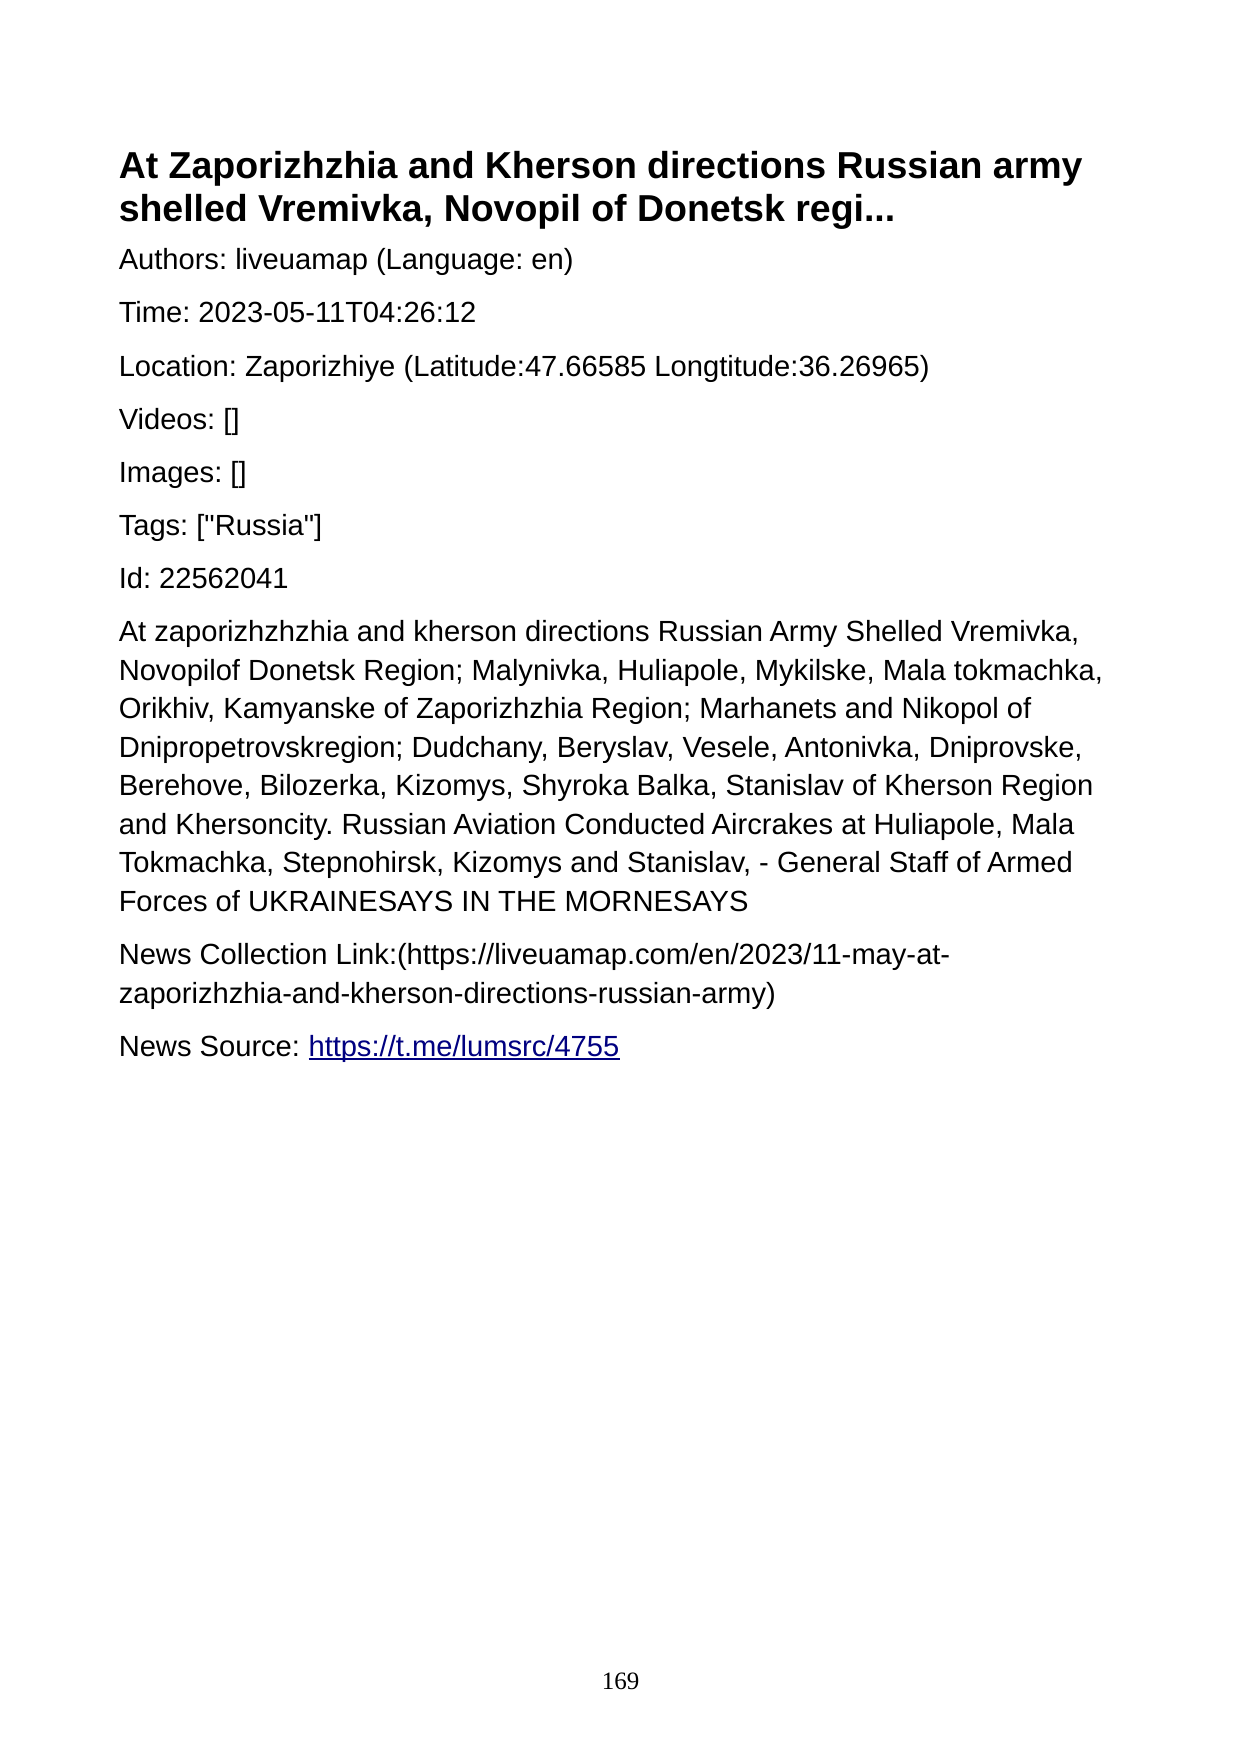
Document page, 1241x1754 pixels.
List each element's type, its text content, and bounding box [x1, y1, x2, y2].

text Tags: ["Russia"] [118, 508, 1122, 541]
text Images: [] [118, 455, 1122, 488]
text At zaporizhzhzhia and kherson directions Russian Army Shelled Vremivka, Novopilof Donetsk Region; Malynivka, Huliapole, Mykilske, Mala tokmachka, Orikhiv, Kamyanske of Zaporizhzhia Region; Marhanets and Nikopol of Dnipropetrovskregion; Dudchany, Beryslav, Vesele, Antonivka, Dniprovske, Berehove, Bilozerka, Kizomys, Shyroka Balka, Stanislav of Kherson Region and Khersoncity. Russian Aviation Conducted Aircrakes at Huliapole, Mala Tokmachka, Stepnohirsk, Kizomys and Stanislav, - General Staff of Armed Forces of UKRAINESAYS IN THE MORNESAYS [118, 614, 1122, 917]
text Time: 2023-05-11T04:26:12 [118, 295, 1122, 329]
text Location: Zaporizhiye (Latitude:47.66585 Longtitude:36.26965) [118, 348, 1122, 382]
text News Collection Link:(https://liveuamap.com/en/2023/11-may-at-zaporizhzhia-and-kherson-directions-russian-army) [118, 937, 1122, 1009]
subtitle At Zaporizhzhia and Kherson directions Russian army shelled Vremivka, Novopil of Donetsk regi... [118, 143, 1122, 230]
text Authors: liveuamap (Language: en) [118, 242, 1122, 276]
text Id: 22562041 [118, 561, 1122, 594]
text News Source: https://t.me/lumsrc/4755 [118, 1029, 1122, 1062]
text Videos: [] [118, 402, 1122, 435]
